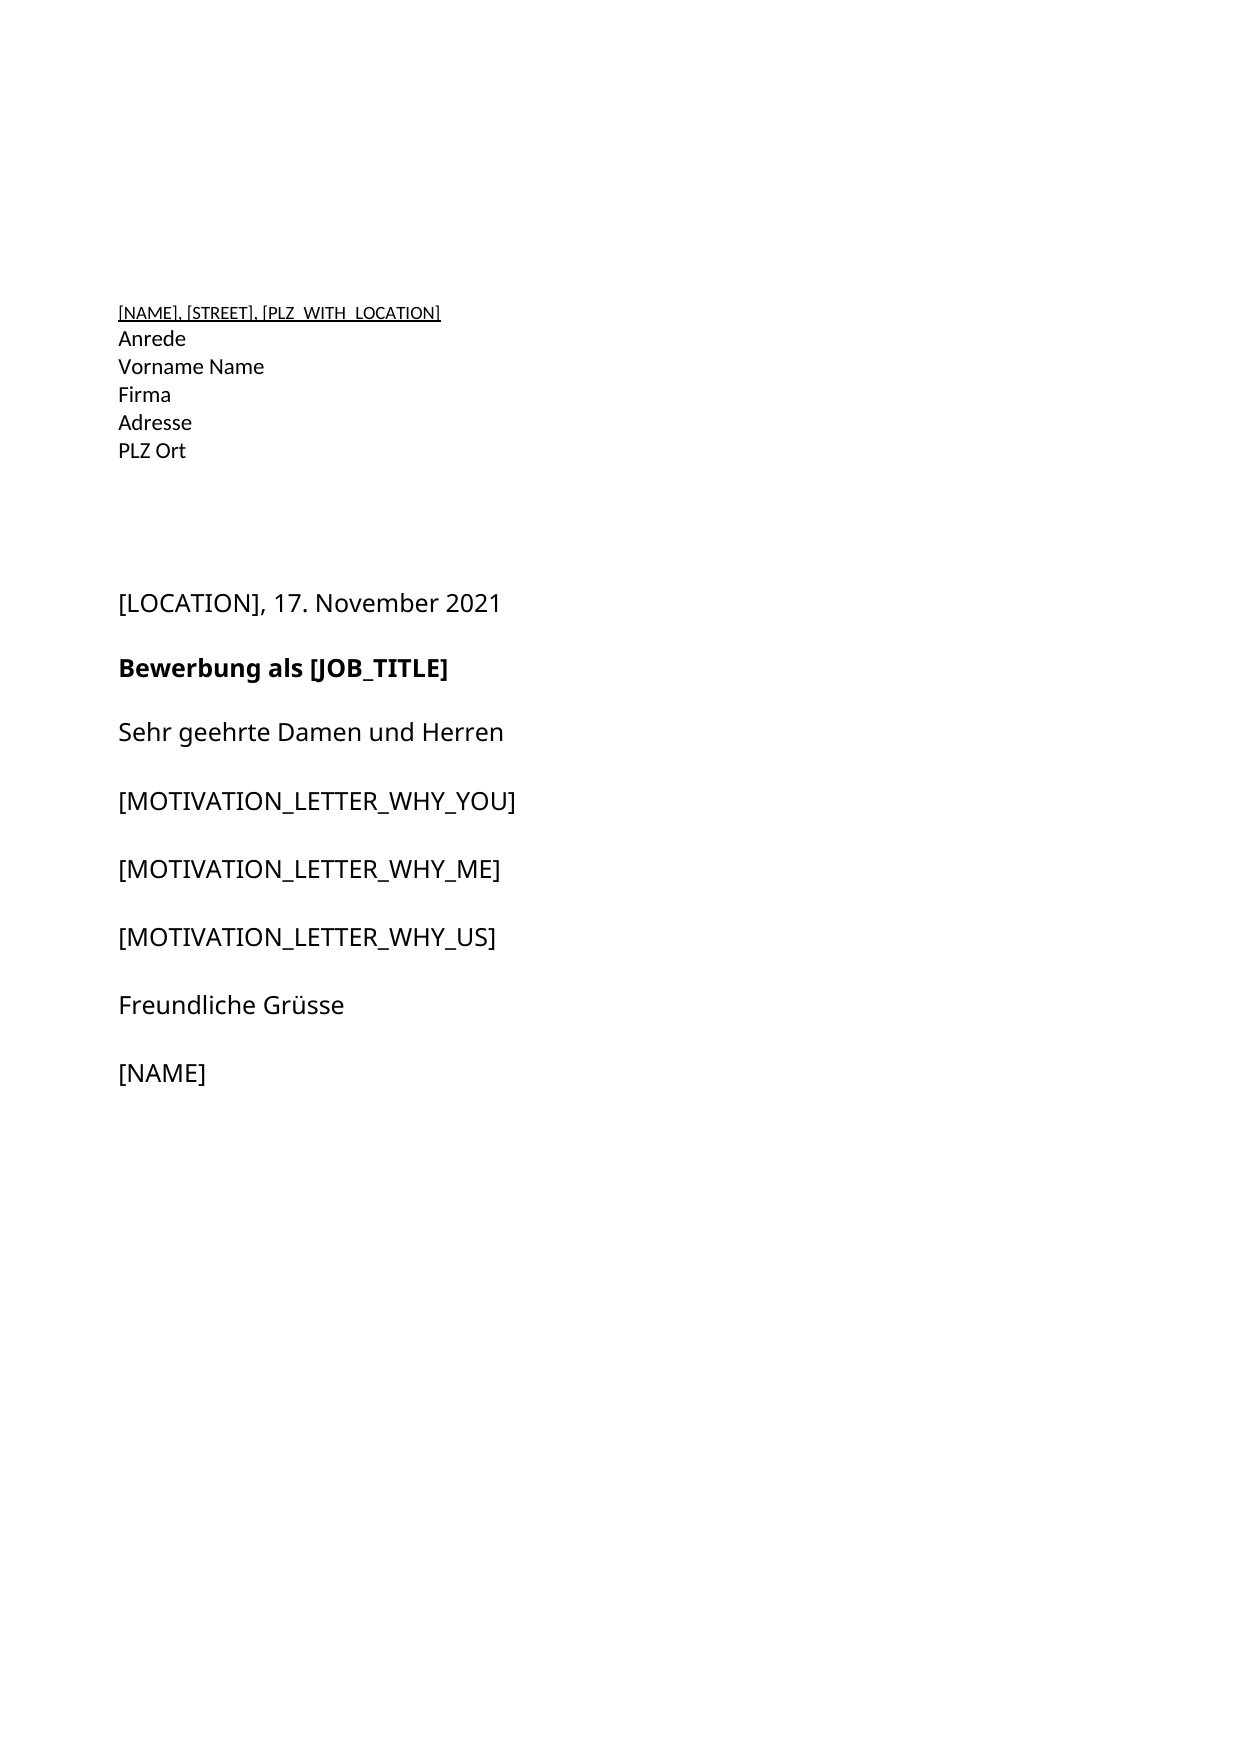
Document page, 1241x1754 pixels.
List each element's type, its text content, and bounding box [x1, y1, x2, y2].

text [NAME] [118, 1056, 1107, 1090]
text PLZ Ort [118, 436, 1107, 464]
text [MOTIVATION_LETTER_WHY_ME] [118, 851, 1107, 885]
text [NAME], [STREET], [PLZ_WITH_LOCATION] [118, 301, 1107, 324]
text Freundliche Grüsse [118, 988, 1107, 1022]
text [LOCATION], 17. November 2021 [118, 586, 1107, 620]
text Adresse [118, 408, 1107, 436]
text Firma [118, 380, 1107, 408]
text [MOTIVATION_LETTER_WHY_YOU] [118, 783, 1107, 817]
text Anrede [118, 324, 1107, 352]
text [MOTIVATION_LETTER_WHY_US] [118, 919, 1107, 953]
text Sehr geehrte Damen und Herren [118, 715, 1107, 749]
text Bewerbung als [JOB_TITLE] [118, 651, 1107, 684]
text Vorname Name [118, 352, 1107, 380]
